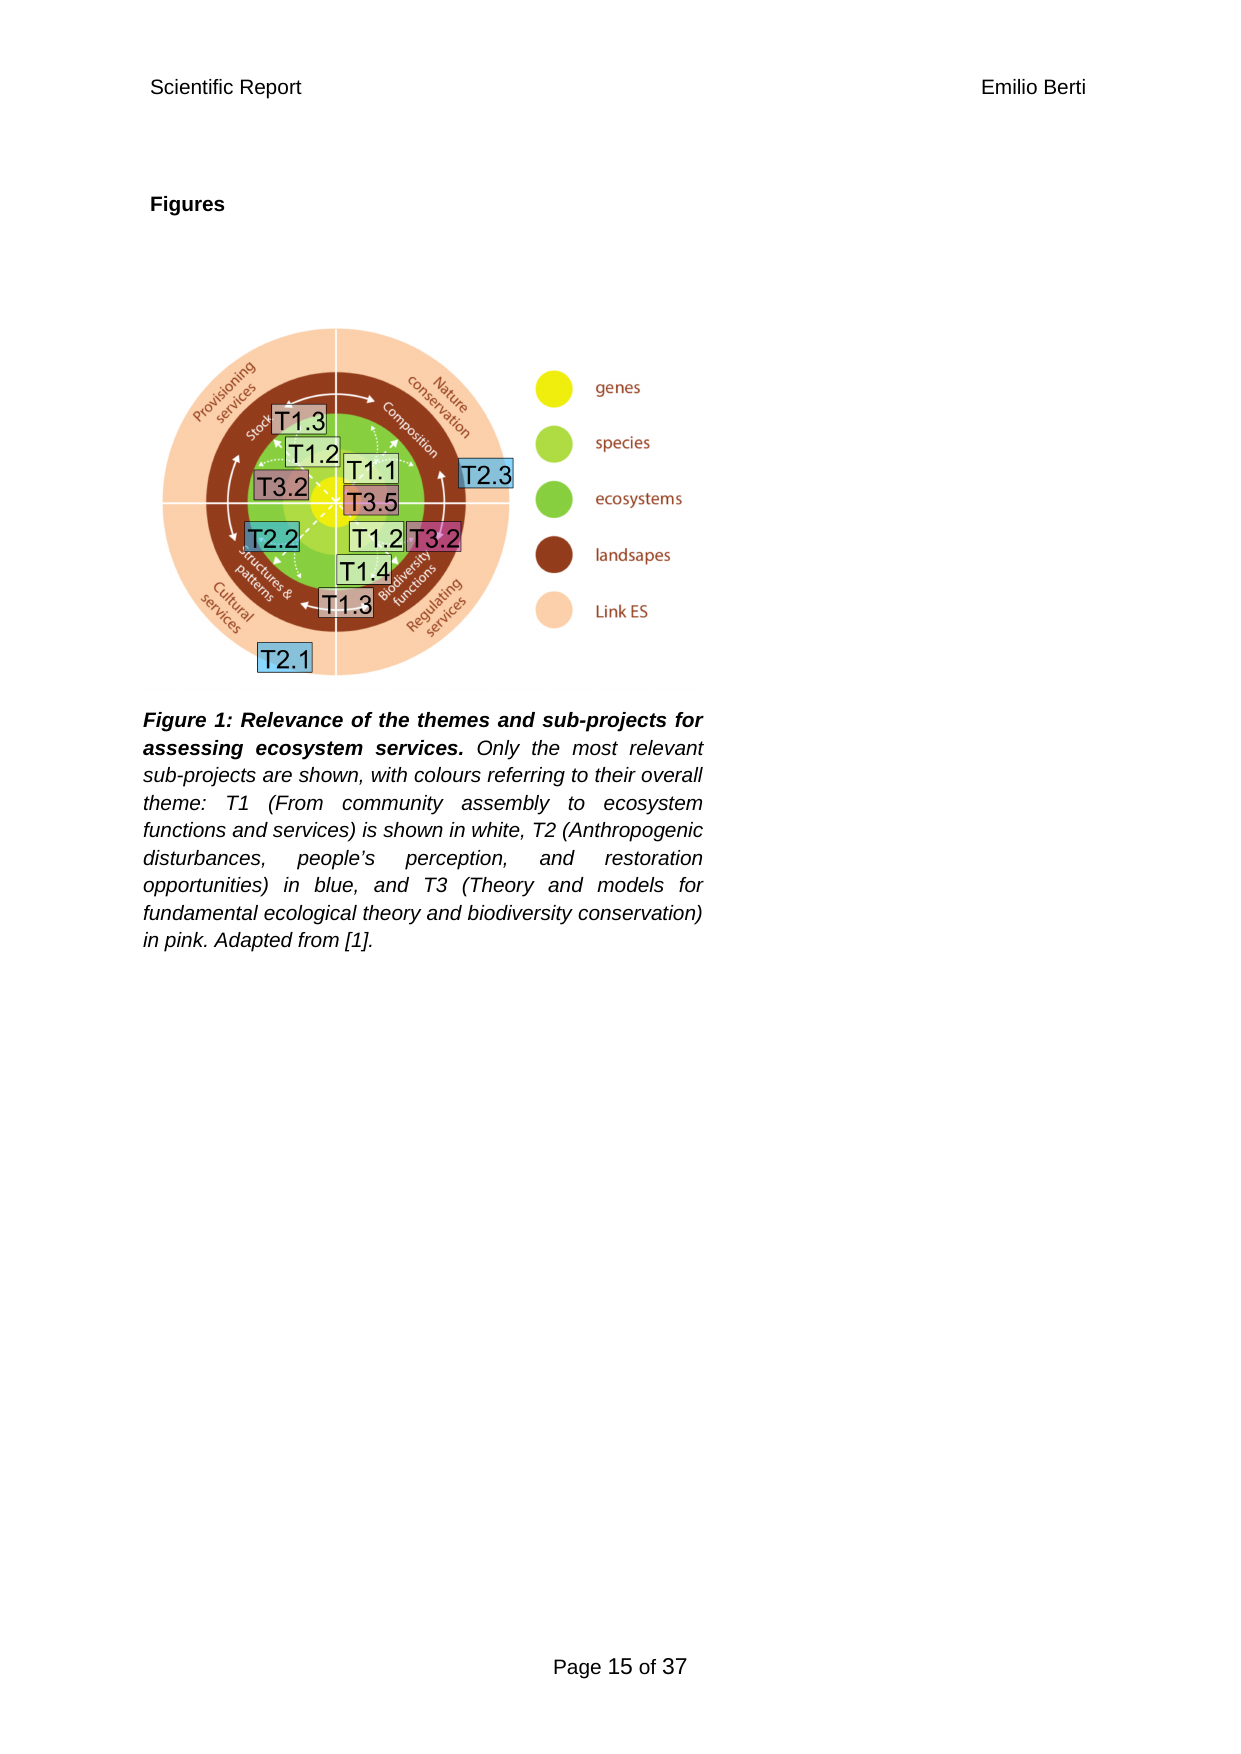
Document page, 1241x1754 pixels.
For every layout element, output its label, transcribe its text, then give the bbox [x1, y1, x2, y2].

picture [142, 319, 704, 692]
text Figure 1: Relevance of the themes and sub-projects for assessing ecosystem services. Only the most relevant sub-projects are shown, with colours referring to their overall theme: T1 (From community assembly to ecosystem functions and services) is shown in white, T2 (Anthropogenic disturbances, people’s perception, and restoration opportunities) in blue, and T3 (Theory and models for fundamental ecological theory and biodiversity conservation) in pink. Adapted from [1]. [143, 692, 704, 952]
subtitle Figures [150, 192, 1090, 216]
